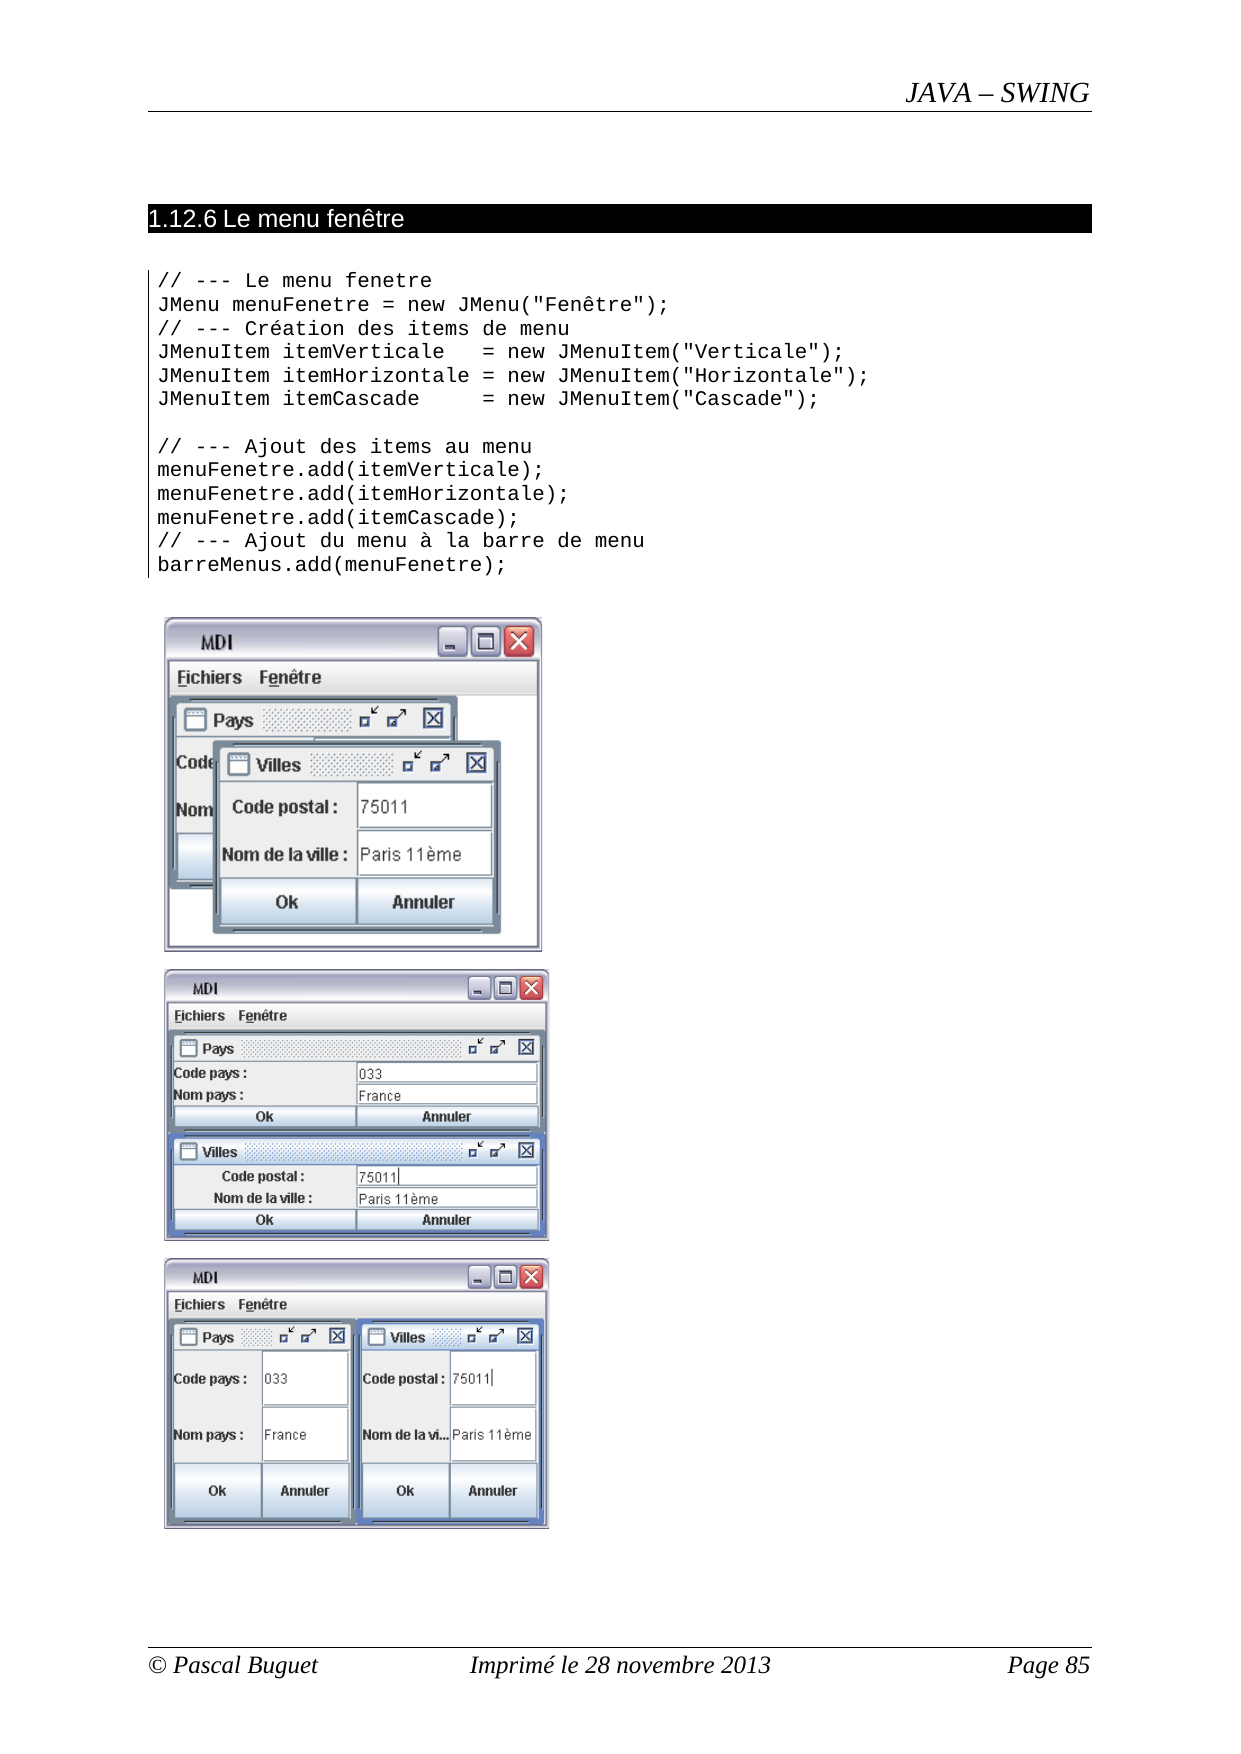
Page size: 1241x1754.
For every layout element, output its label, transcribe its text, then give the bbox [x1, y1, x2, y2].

picture [164, 1258, 550, 1529]
text menuFenetre.add(itemCascade); [149, 507, 1092, 530]
text menuFenetre.add(itemHorizontale); [149, 483, 1092, 507]
picture [164, 969, 550, 1241]
text JMenuItem itemCascade = new JMenuItem("Cascade"); [149, 388, 1092, 412]
picture [164, 617, 543, 952]
text // --- Création des items de menu [149, 317, 1092, 341]
text JMenuItem itemVerticale = new JMenuItem("Verticale"); [149, 341, 1092, 365]
text menuFenetre.add(itemVerticale); [149, 459, 1092, 483]
text // --- Ajout des items au menu [149, 436, 1092, 459]
subtitle Le menu fenêtre [148, 204, 1092, 233]
text barreMenus.add(menuFenetre); [149, 554, 1092, 578]
text // --- Le menu fenetre [149, 270, 1092, 294]
text JMenuItem itemHorizontale = new JMenuItem("Horizontale"); [149, 365, 1092, 388]
text // --- Ajout du menu à la barre de menu [149, 530, 1092, 554]
text JMenu menuFenetre = new JMenu("Fenêtre"); [149, 294, 1092, 317]
